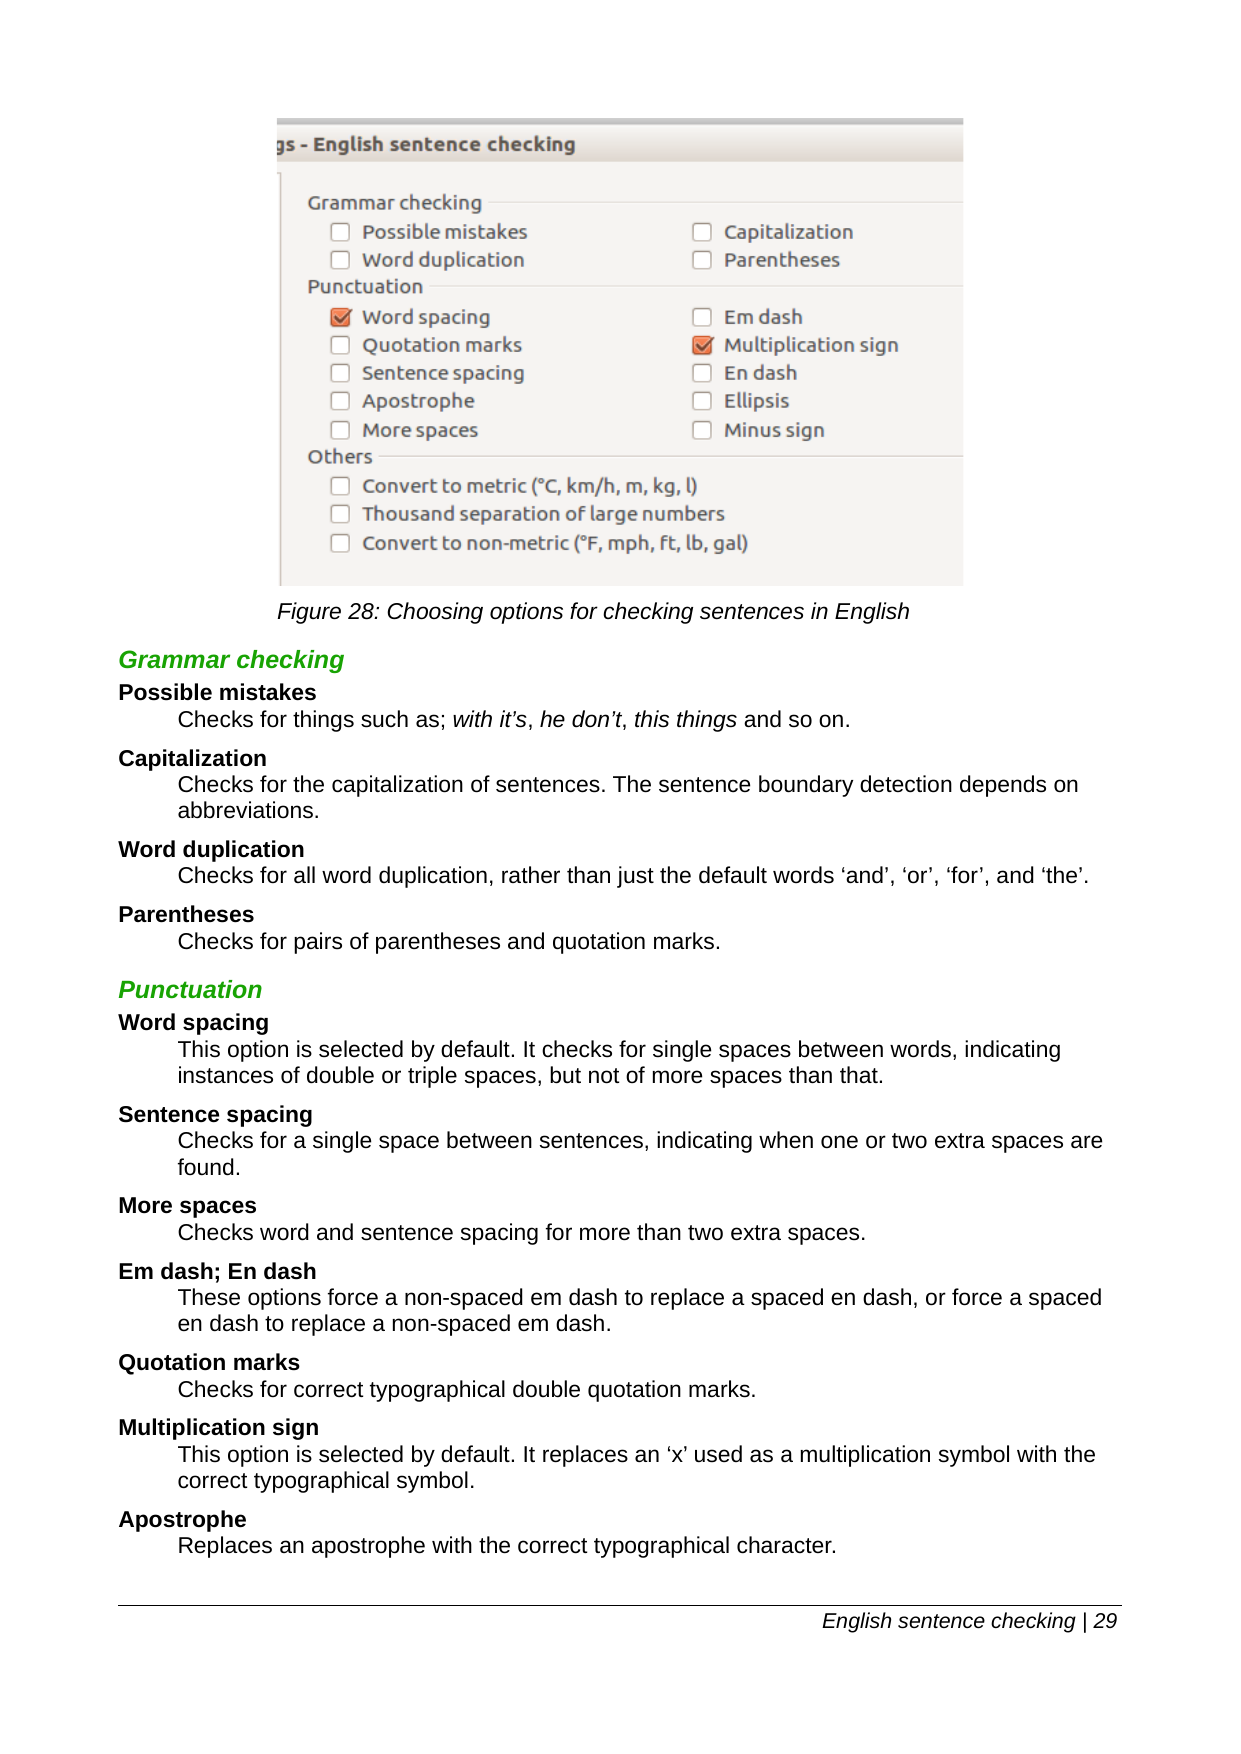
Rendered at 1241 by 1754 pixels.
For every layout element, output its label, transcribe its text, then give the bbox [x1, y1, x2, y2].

text More spaces [118, 1192, 1122, 1219]
text Checks for a single space between sentences, indicating when one or two extra spaces are found. [177, 1127, 1122, 1180]
text Quotation marks [118, 1349, 1122, 1376]
text Checks for pairs of parentheses and quotation marks. [177, 928, 1122, 954]
text Figure 28: Choosing options for checking sentences in English [277, 598, 963, 624]
text Sentence spacing [118, 1101, 1122, 1127]
text Apostrophe [118, 1506, 1122, 1532]
subtitle Punctuation [118, 974, 1122, 1003]
text Word spacing [118, 1009, 1122, 1036]
text Word duplication [118, 836, 1122, 862]
text Replaces an apostrophe with the correct typographical character. [177, 1532, 1122, 1559]
text These options force a non-spaced em dash to replace a spaced en dash, or force a spaced en dash to replace a non-spaced em dash. [177, 1284, 1122, 1337]
text Em dash; En dash [118, 1258, 1122, 1284]
text Capitalization [118, 744, 1122, 771]
text Checks for correct typographical double quotation marks. [177, 1376, 1122, 1402]
text Multiplication sign [118, 1414, 1122, 1441]
text Checks for the capitalization of sentences. The sentence boundary detection depends on abbreviations. [177, 771, 1122, 823]
picture [276, 118, 964, 586]
subtitle Grammar checking [118, 644, 1122, 673]
text Checks for all word duplication, rather than just the default words ‘and’, ‘or’, ‘for’, and ‘the’. [177, 862, 1122, 889]
text Possible mistakes [118, 679, 1122, 706]
text Checks word and sentence spacing for more than two extra spaces. [177, 1219, 1122, 1245]
text Checks for things such as; with it’s, he don’t, this things and so on. [177, 706, 1122, 732]
text Parentheses [118, 901, 1122, 928]
text This option is selected by default. It checks for single spaces between words, indicating instances of double or triple spaces, but not of more spaces than that. [177, 1036, 1122, 1088]
text This option is selected by default. It replaces an ‘x’ used as a multiplication symbol with the correct typographical symbol. [177, 1441, 1122, 1493]
